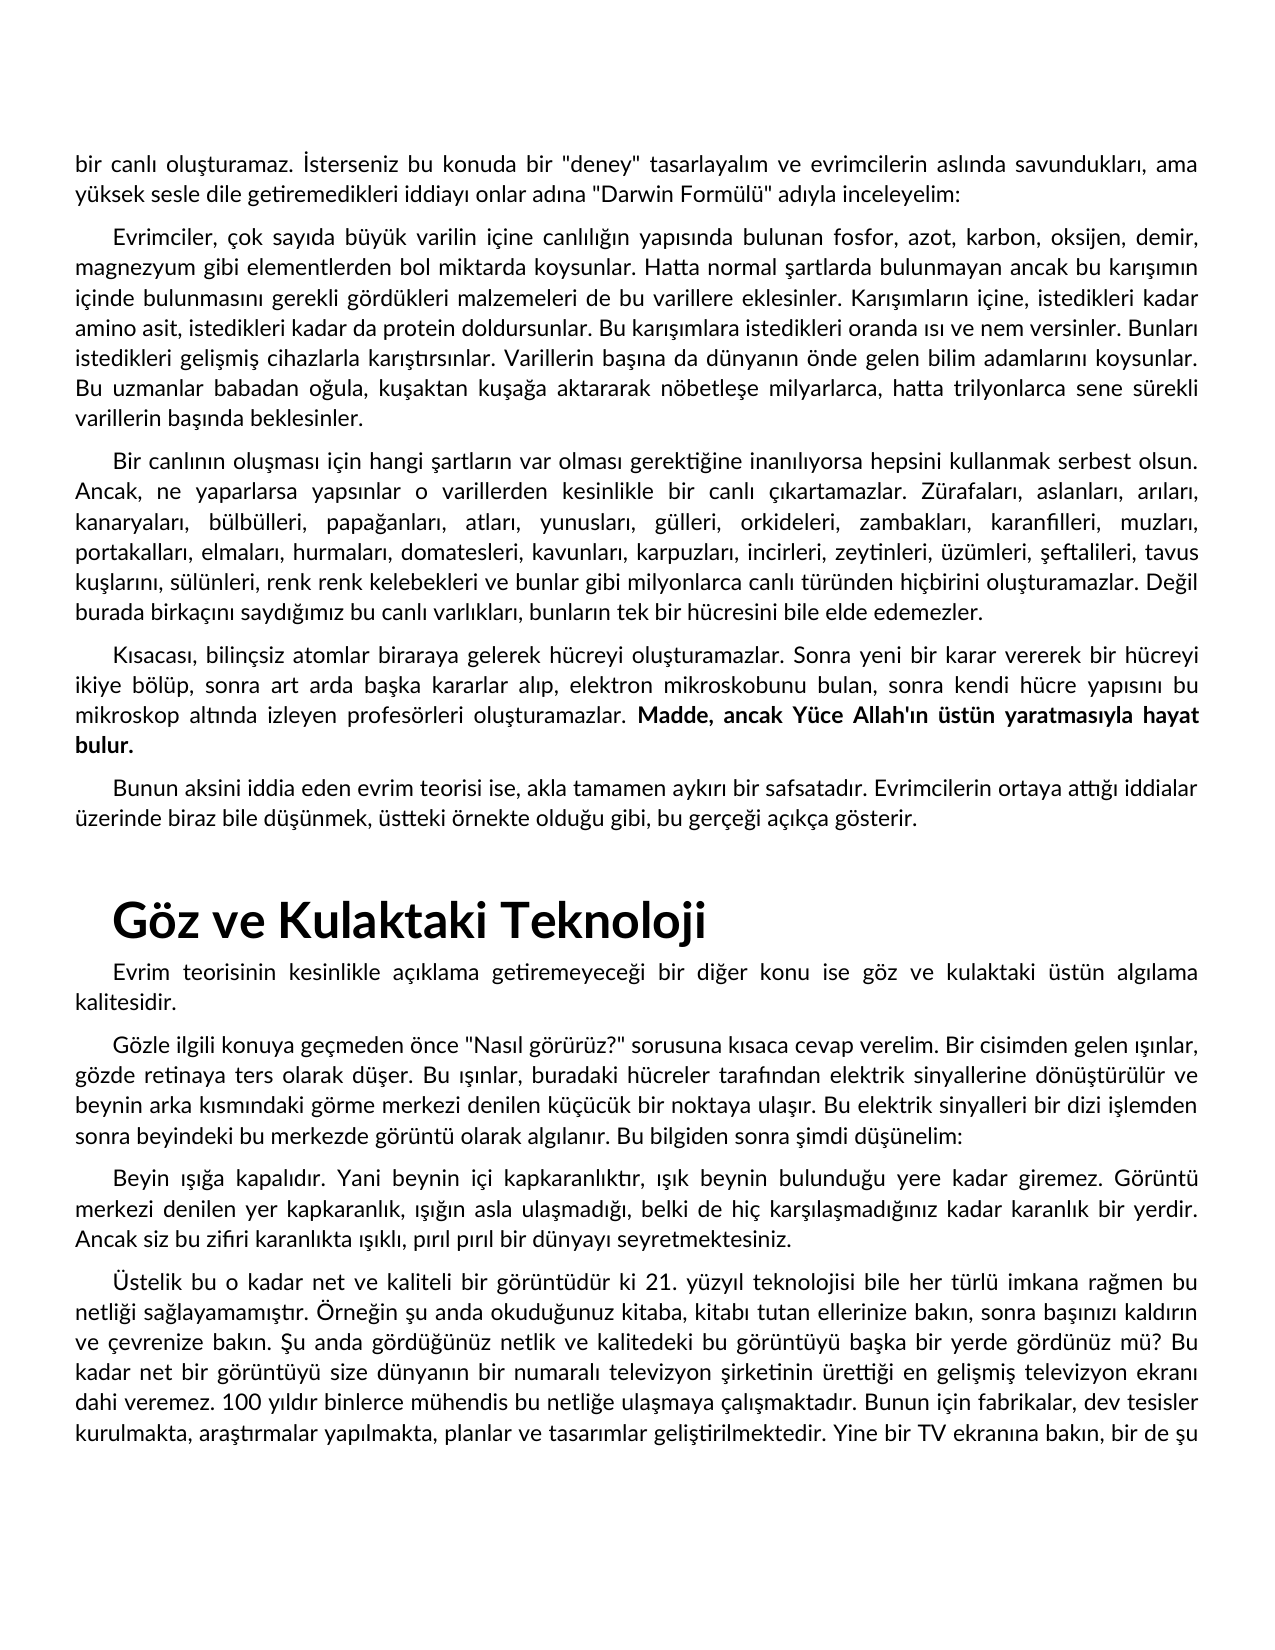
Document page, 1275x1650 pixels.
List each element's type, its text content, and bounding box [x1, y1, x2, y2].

text Kısacası, bilinçsiz atomlar biraraya gelerek hücreyi oluşturamazlar. Sonra yeni bir karar vererek bir hücreyi ikiye bölüp, sonra art arda başka kararlar alıp, elektron mikroskobunu bulan, sonra kendi hücre yapısını bu mikroskop altında izleyen profesörleri oluşturamazlar. Madde, ancak Yüce Allah'ın üstün yaratmasıyla hayat bulur. [75, 641, 1200, 759]
text Evrimciler, çok sayıda büyük varilin içine canlılığın yapısında bulunan fosfor, azot, karbon, oksijen, demir, magnezyum gibi elementlerden bol miktarda koysunlar. Hatta normal şartlarda bulunmayan ancak bu karışımın içinde bulunmasını gerekli gördükleri malzemeleri de bu varillere eklesinler. Karışımların içine, istedikleri kadar amino asit, istedikleri kadar da protein doldursunlar. Bu karışımlara istedikleri oranda ısı ve nem versinler. Bunları istedikleri gelişmiş cihazlarla karıştırsınlar. Varillerin başına da dünyanın önde gelen bilim adamlarını koysunlar. Bu uzmanlar babadan oğula, kuşaktan kuşağa aktararak nöbetleşe milyarlarca, hatta trilyonlarca sene sürekli varillerin başında beklesinler. [75, 223, 1200, 432]
text bir canlı oluşturamaz. İsterseniz bu konuda bir "deney" tasarlayalım ve evrimcilerin aslında savundukları, ama yüksek sesle dile getiremedikleri iddiayı onlar adına "Darwin Formülü" adıyla inceleyelim: [75, 150, 1200, 208]
text Evrim teorisinin kesinlikle açıklama getiremeyeceği bir diğer konu ise göz ve kulaktaki üstün algılama kalitesidir. [75, 958, 1200, 1016]
text Beyin ışığa kapalıdır. Yani beynin içi kapkaranlıktır, ışık beynin bulunduğu yere kadar giremez. Görüntü merkezi denilen yer kapkaranlık, ışığın asla ulaşmadığı, belki de hiç karşılaşmadığınız kadar karanlık bir yerdir. Ancak siz bu zifiri karanlıkta ışıklı, pırıl pırıl bir dünyayı seyretmektesiniz. [75, 1164, 1200, 1252]
text Üstelik bu o kadar net ve kaliteli bir görüntüdür ki 21. yüzyıl teknolojisi bile her türlü imkana rağmen bu netliği sağlayamamıştır. Örneğin şu anda okuduğunuz kitaba, kitabı tutan ellerinize bakın, sonra başınızı kaldırın ve çevrenize bakın. Şu anda gördüğünüz netlik ve kalitedeki bu görüntüyü başka bir yerde gördünüz mü? Bu kadar net bir görüntüyü size dünyanın bir numaralı televizyon şirketinin ürettiği en gelişmiş televizyon ekranı dahi veremez. 100 yıldır binlerce mühendis bu netliğe ulaşmaya çalışmaktadır. Bunun için fabrikalar, dev tesisler kurulmakta, araştırmalar yapılmakta, planlar ve tasarımlar geliştirilmektedir. Yine bir TV ekranına bakın, bir de şu [75, 1267, 1200, 1446]
subtitle Göz ve Kulaktaki Teknoloji [112, 889, 1200, 949]
text Bir canlının oluşması için hangi şartların var olması gerektiğine inanılıyorsa hepsini kullanmak serbest olsun. Ancak, ne yaparlarsa yapsınlar o varillerden kesinlikle bir canlı çıkartamazlar. Zürafaları, aslanları, arıları, kanaryaları, bülbülleri, papağanları, atları, yunusları, gülleri, orkideleri, zambakları, karanfilleri, muzları, portakalları, elmaları, hurmaları, domatesleri, kavunları, karpuzları, incirleri, zeytinleri, üzümleri, şeftalileri, tavus kuşlarını, sülünleri, renk renk kelebekleri ve bunlar gibi milyonlarca canlı türünden hiçbirini oluşturamazlar. Değil burada birkaçını saydığımız bu canlı varlıkları, bunların tek bir hücresini bile elde edemezler. [75, 447, 1200, 625]
text Bunun aksini iddia eden evrim teorisi ise, akla tamamen aykırı bir safsatadır. Evrimcilerin ortaya attığı iddialar üzerinde biraz bile düşünmek, üstteki örnekte olduğu gibi, bu gerçeği açıkça gösterir. [75, 774, 1200, 832]
text Gözle ilgili konuya geçmeden önce "Nasıl görürüz?" sorusuna kısaca cevap verelim. Bir cisimden gelen ışınlar, gözde retinaya ters olarak düşer. Bu ışınlar, buradaki hücreler tarafından elektrik sinyallerine dönüştürülür ve beynin arka kısmındaki görme merkezi denilen küçücük bir noktaya ulaşır. Bu elektrik sinyalleri bir dizi işlemden sonra beyindeki bu merkezde görüntü olarak algılanır. Bu bilgiden sonra şimdi düşünelim: [75, 1031, 1200, 1149]
